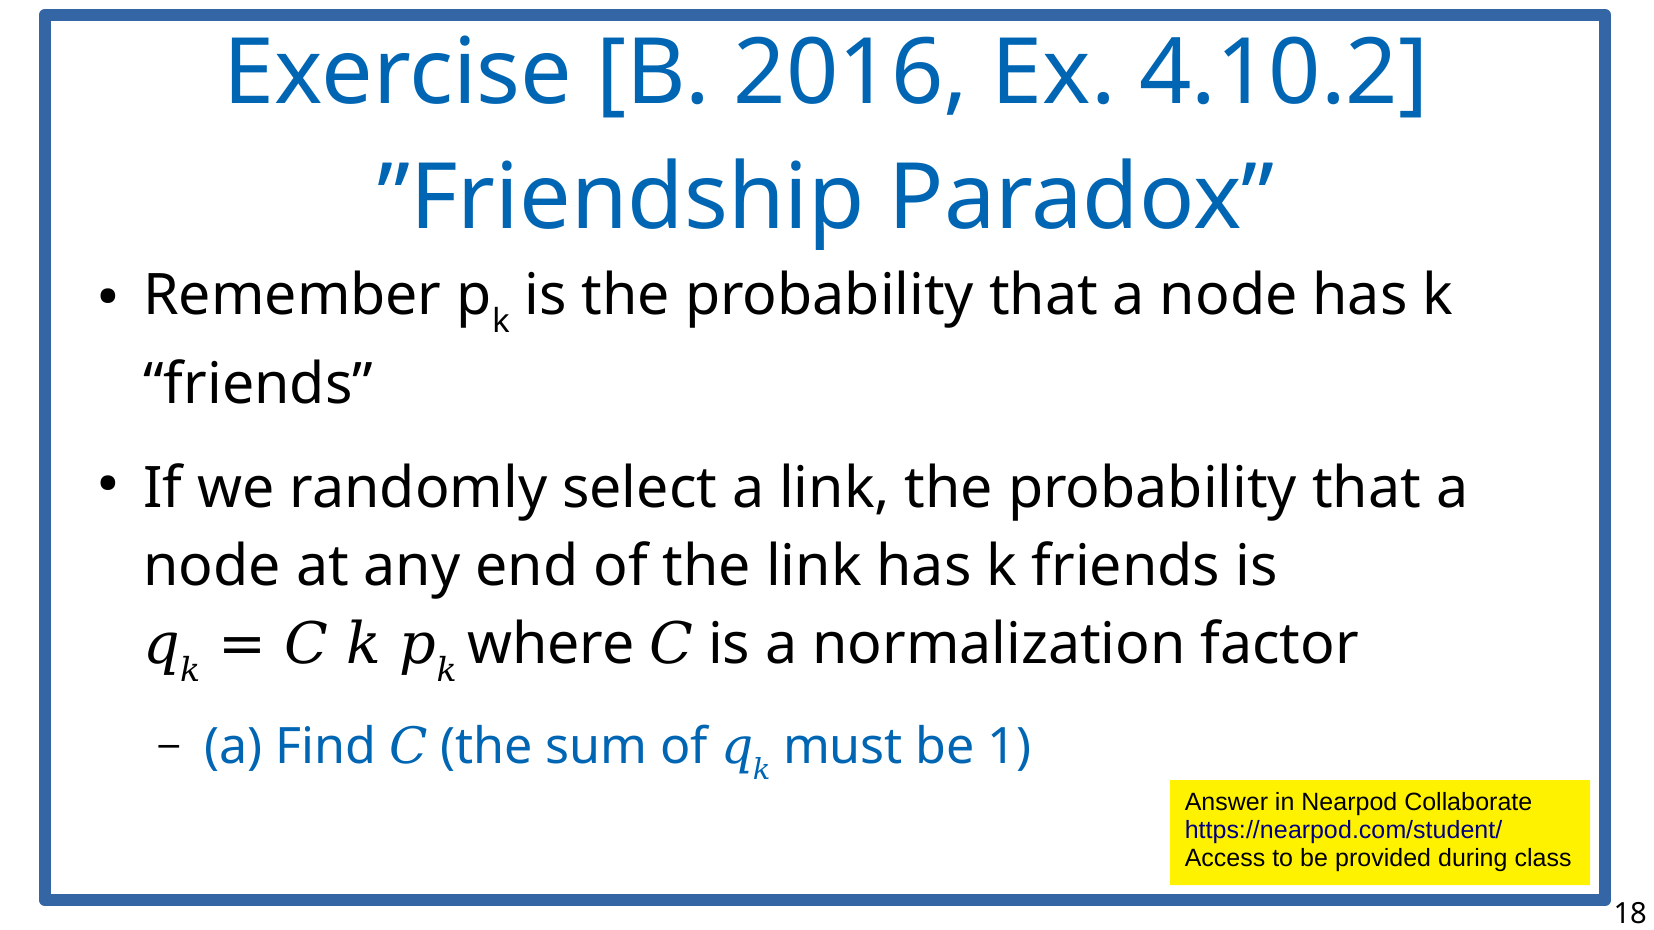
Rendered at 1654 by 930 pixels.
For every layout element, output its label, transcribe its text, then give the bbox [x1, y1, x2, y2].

list Remember pk is the probability that a node has k “friends” If we randomly select a link, the probability that a node at any end of the link has k friends is qk = C k pk where C is a normalization factor (a) Find C (the sum of qk must be 1) [82, 252, 1571, 793]
title Exercise [B. 2016, Ex. 4.10.2] ”Friendship Paradox” [82, 21, 1571, 243]
text_box Answer in Nearpod Collaboratehttps://nearpod.com/student/ Access to be provided during class [1170, 780, 1591, 886]
